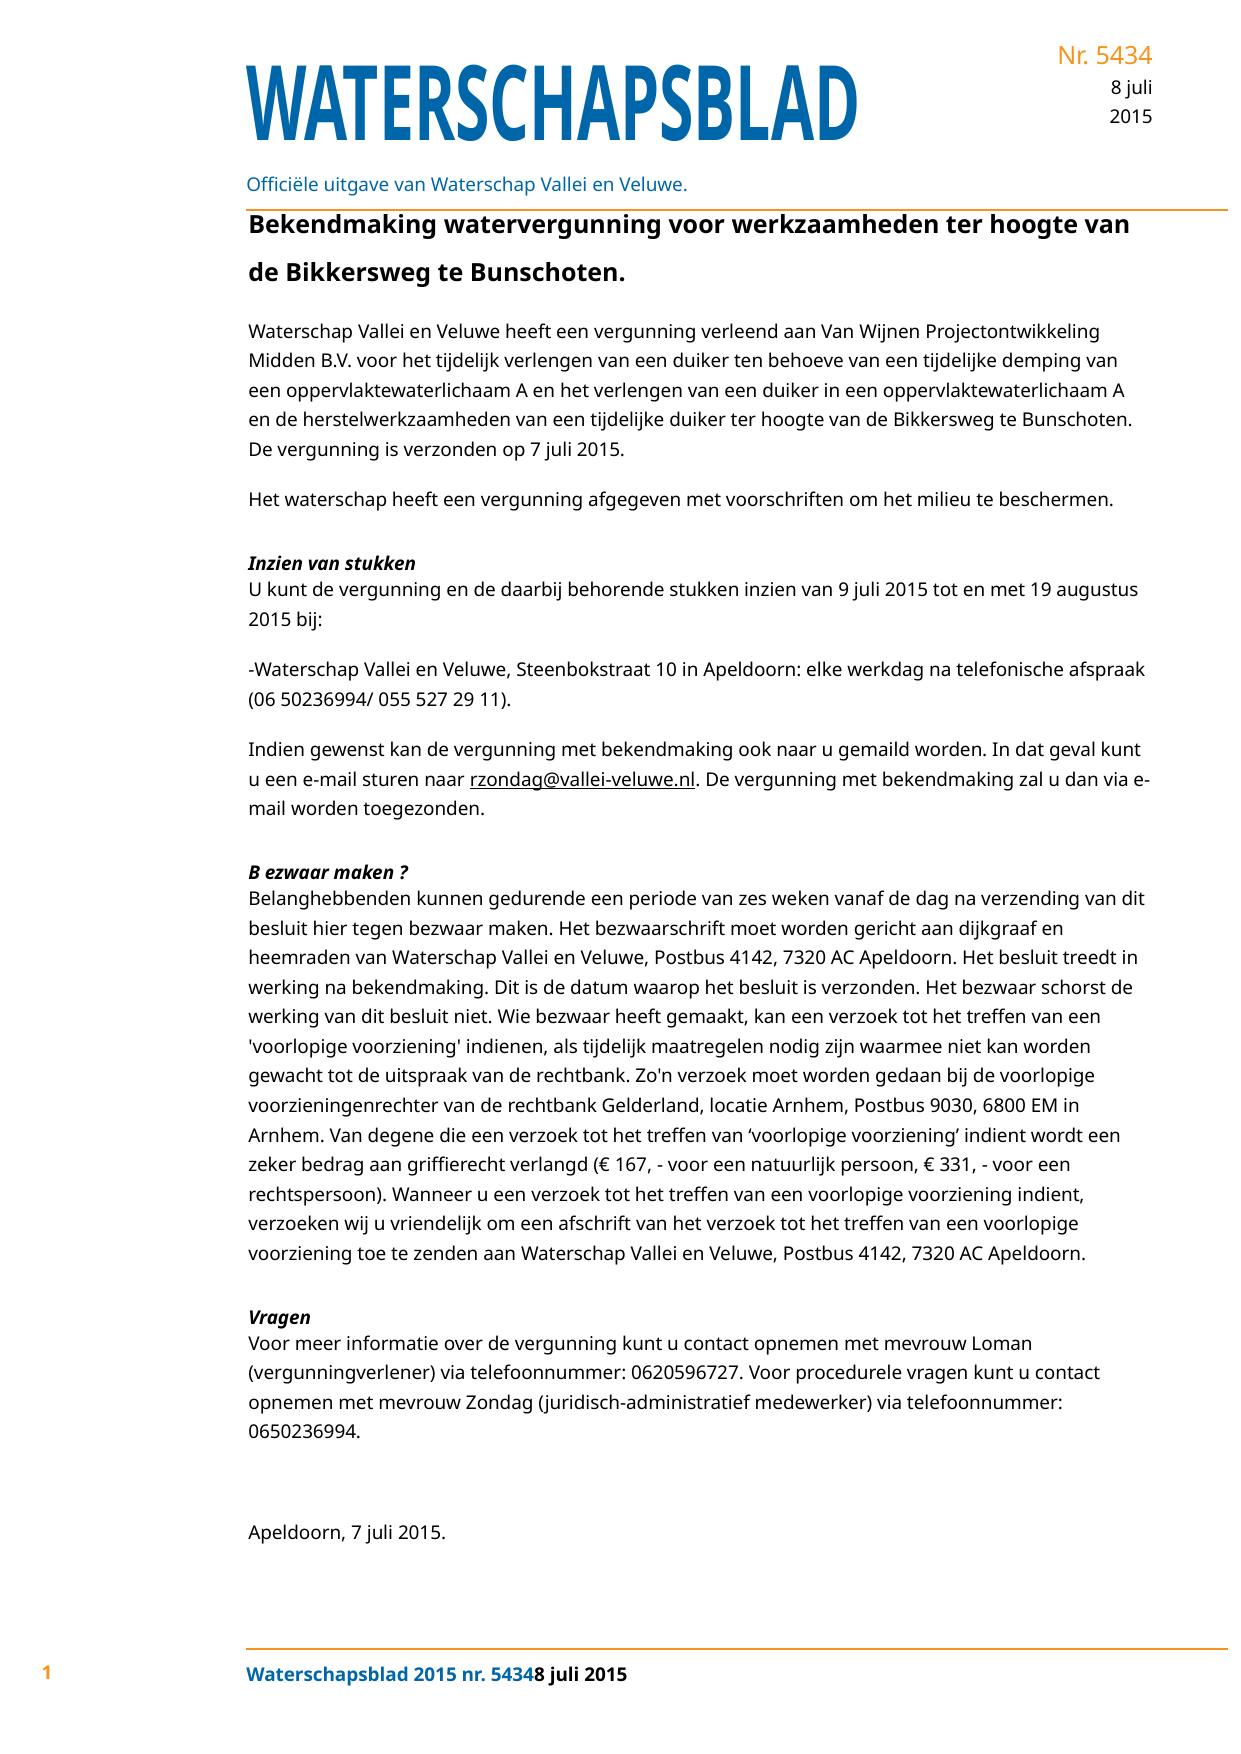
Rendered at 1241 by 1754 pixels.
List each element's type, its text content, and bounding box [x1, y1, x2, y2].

text Waterschap Vallei en Veluwe heeft een vergunning verleend aan Van Wijnen Projectontwikkeling Midden B.V. voor het tijdelijk verlengen van een duiker ten behoeve van een tijdelijke demping van een oppervlaktewaterlichaam A en het verlengen van een duiker in een oppervlaktewaterlichaam A en de herstelwerkzaamheden van een tijdelijke duiker ter hoogte van de Bikkersweg te Bunschoten. De vergunning is verzonden op 7 juli 2015. [248, 318, 1152, 462]
text -Waterschap Vallei en Veluwe, Steenbokstraat 10 in Apeldoorn: elke werkdag na telefonische afspraak (06 50236994/ 055 527 29 11). [248, 656, 1152, 712]
picture [41, 47, 231, 172]
text Bekendmaking watervergunning voor werkzaamheden ter hoogte van de Bikkersweg te Bunschoten. [248, 211, 1152, 288]
text Voor meer informatie over de vergunning kunt u contact opnemen met mevrouw Loman (vergunningverlener) via telefoonnummer: 0620596727. Voor procedurele vragen kunt u contact opnemen met mevrouw Zondag (juridisch-administratief medewerker) via telefoonnummer: 0650236994. [248, 1330, 1152, 1444]
text Vragen [248, 1304, 1152, 1330]
text Indien gewenst kan de vergunning met bekendmaking ook naar u gemaild worden. In dat geval kunt u een e-mail sturen naar rzondag@vallei-veluwe.nl. De vergunning met bekendmaking zal u dan via e-mail worden toegezonden. [248, 736, 1152, 821]
text Apeldoorn, 7 juli 2015. [248, 1519, 1152, 1545]
text Belanghebbenden kunnen gedurende een periode van zes weken vanaf de dag na verzending van dit besluit hier tegen bezwaar maken. Het bezwaarschrift moet worden gericht aan dijkgraaf en heemraden van Waterschap Vallei en Veluwe, Postbus 4142, 7320 AC Apeldoorn. Het besluit treedt in werking na bekendmaking. Dit is de datum waarop het besluit is verzonden. Het bezwaar schorst de werking van dit besluit niet. Wie bezwaar heeft gemaakt, kan een verzoek tot het treffen van een 'voorlopige voorziening' indienen, als tijdelijk maatregelen nodig zijn waarmee niet kan worden gewacht tot de uitspraak van de rechtbank. Zo'n verzoek moet worden gedaan bij de voorlopige voorzieningenrechter van de rechtbank Gelderland, locatie Arnhem, Postbus 9030, 6800 EM in Arnhem. Van degene die een verzoek tot het treffen van ‘voorlopige voorziening’ indient wordt een zeker bedrag aan griffierecht verlangd (€ 167, - voor een natuurlijk persoon, € 331, - voor een rechtspersoon). Wanneer u een verzoek tot het treffen van een voorlopige voorziening indient, verzoeken wij u vriendelijk om een afschrift van het verzoek tot het treffen van een voorlopige voorziening toe te zenden aan Waterschap Vallei en Veluwe, Postbus 4142, 7320 AC Apeldoorn. [248, 885, 1152, 1266]
text B ezwaar maken ? [248, 859, 1152, 885]
text Het waterschap heeft een vergunning afgegeven met voorschriften om het milieu te beschermen. [248, 487, 1152, 512]
text Inzien van stukken [248, 551, 1152, 576]
text U kunt de vergunning en de daarbij behorende stukken inzien van 9 juli 2015 tot en met 19 augustus 2015 bij: [248, 576, 1152, 632]
